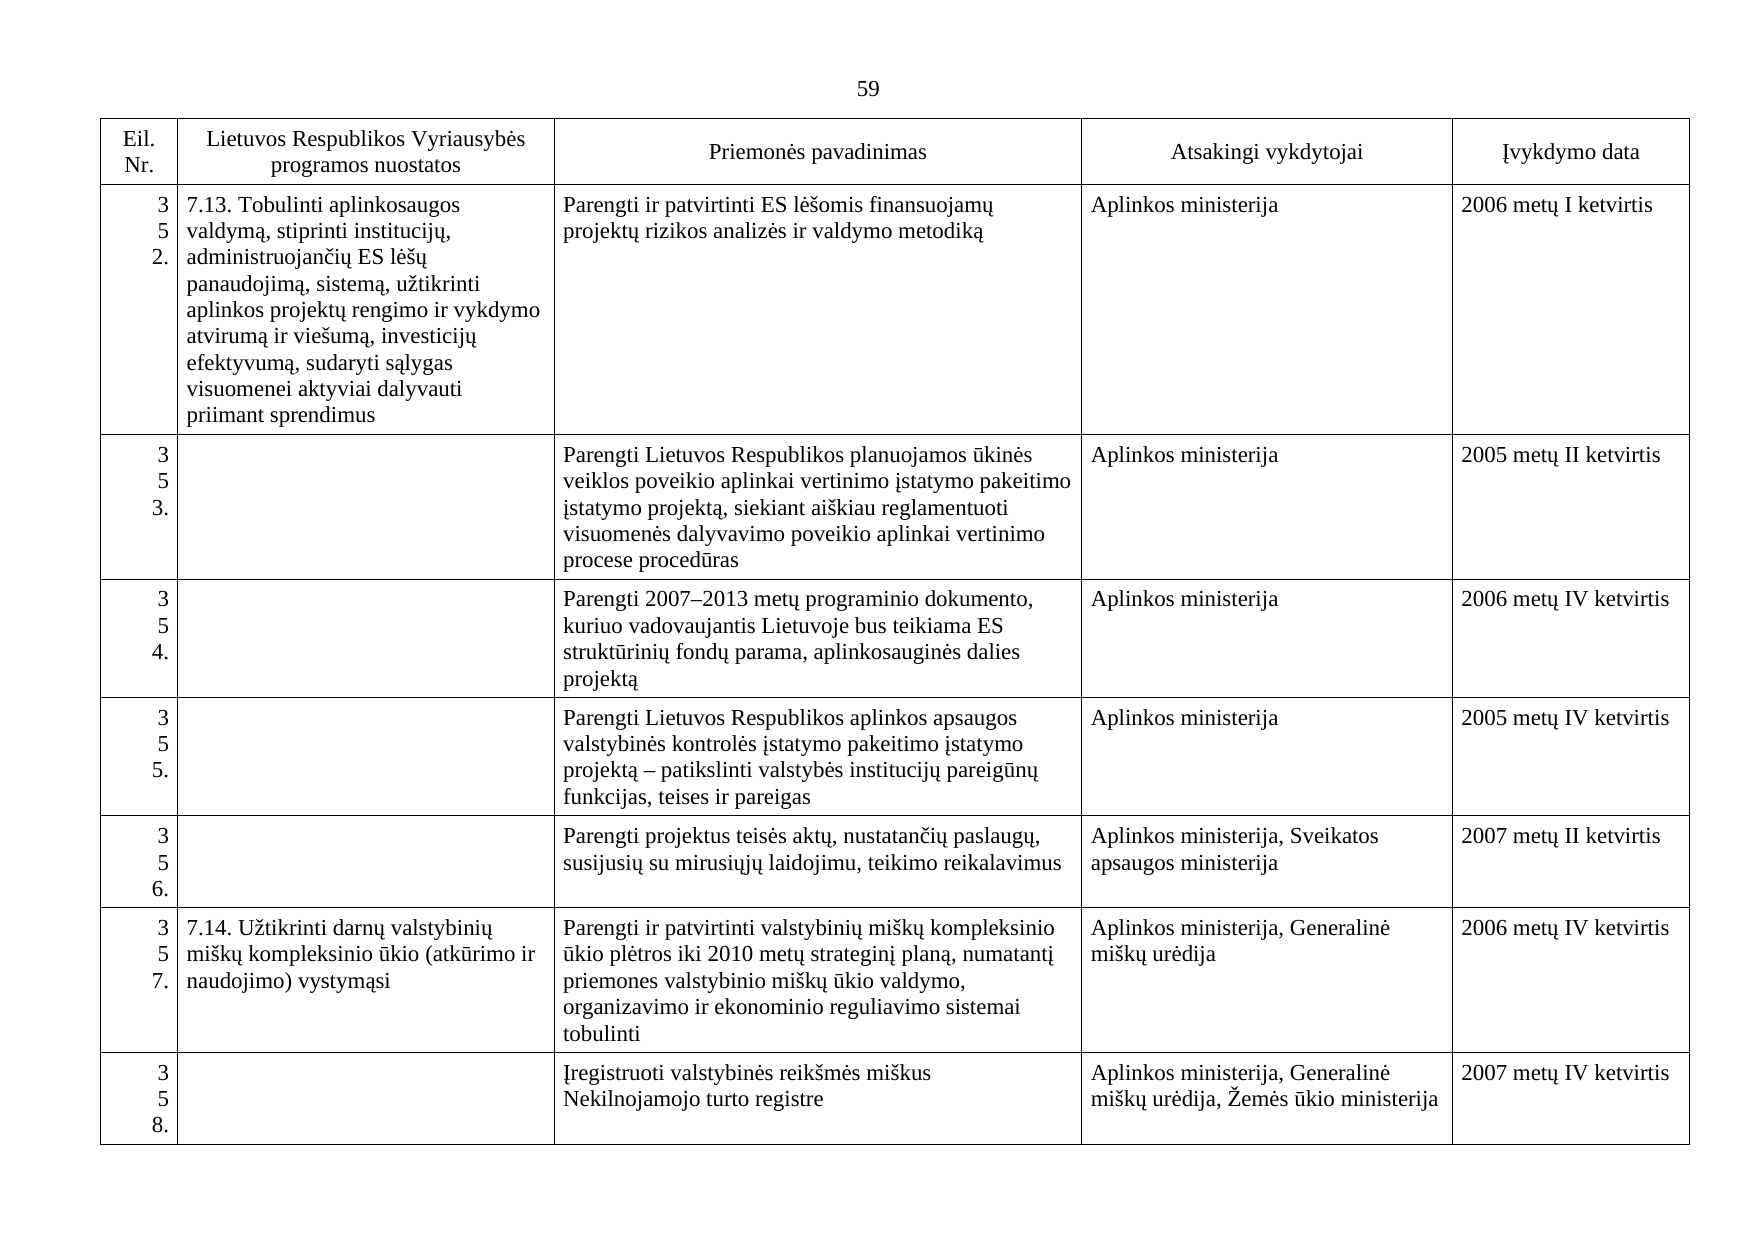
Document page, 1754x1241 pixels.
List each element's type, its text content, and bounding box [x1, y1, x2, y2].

table_cell [101, 1053, 177, 1144]
table_cell Aplinkos ministerija, Generalinė miškų urėdija [1082, 908, 1452, 1052]
table_cell 7.14. Užtikrinti darnų valstybinių miškų kompleksinio ūkio (atkūrimo ir naudojimo) vystymąsi [178, 908, 554, 1052]
table_cell Parengti ir patvirtinti ES lėšomis finansuojamų projektų rizikos analizės ir valdymo metodiką [555, 185, 1081, 434]
table_cell [101, 816, 177, 907]
table_cell [1690, 184, 1754, 434]
table_header Lietuvos Respublikos Vyriausybės programos nuostatos [178, 119, 554, 184]
table_cell Parengti Lietuvos Respublikos planuojamos ūkinės veiklos poveikio aplinkai vertinimo įstatymo pakeitimo įstatymo projektą, siekiant aiškiau reglamentuoti visuomenės dalyvavimo poveikio aplinkai vertinimo procese procedūras [555, 435, 1081, 578]
table_cell [1690, 579, 1754, 697]
table_cell [1690, 907, 1754, 1052]
table_cell [178, 580, 554, 697]
table_cell Aplinkos ministerija [1082, 435, 1452, 578]
table_cell 2005 metų II ketvirtis [1453, 435, 1689, 578]
table_header Atsakingi vykdytojai [1082, 119, 1452, 184]
table_cell [101, 435, 177, 578]
table_cell Aplinkos ministerija, Generalinė miškų urėdija, Žemės ūkio ministerija [1082, 1053, 1452, 1144]
table_cell Aplinkos ministerija [1082, 580, 1452, 697]
table_header Įvykdymo data [1453, 119, 1689, 184]
table_cell Parengti 2007–2013 metų progra­minio dokumento, kuriuo vadovaujantis Lietuvoje bus teikiama ES struktūrinių fondų parama, aplinkosauginės dalies projektą [555, 580, 1081, 697]
table_cell Aplinkos ministerija [1082, 698, 1452, 815]
table_cell 2006 metų I ketvirtis [1453, 185, 1689, 434]
table_cell 2006 metų IV ketvirtis [1453, 580, 1689, 697]
table_cell [1690, 697, 1754, 815]
table_cell [1690, 1052, 1754, 1144]
table_cell [101, 698, 177, 815]
table_cell [101, 908, 177, 1052]
table_cell Parengti Lietuvos Respublikos aplinkos apsaugos valstybinės kontrolės įstatymo pakeitimo įstatymo projektą – patikslinti valstybės institucijų pareigūnų funkcijas, teises ir pareigas [555, 698, 1081, 815]
table_cell [178, 816, 554, 907]
table_cell 2007 metų II ketvirtis [1453, 816, 1689, 907]
table_cell [178, 698, 554, 815]
table_cell Parengti ir patvirtinti valstybinių miškų kompleksinio ūkio plėtros iki 2010 metų strateginį planą, numatantį priemones valstybinio miškų ūkio valdymo, organizavimo ir ekonominio reguliavimo sistemai tobulinti [555, 908, 1081, 1052]
table_cell 7.13. Tobulinti aplinkosaugos valdymą, stiprinti institucijų, administruojančių ES lėšų panaudojimą, sistemą, užtikrinti aplinkos projektų rengimo ir vykdymo atvirumą ir viešumą, investicijų efektyvumą, sudaryti sąlygas visuomenei aktyviai dalyvauti priimant sprendimus [178, 185, 554, 434]
table_cell [101, 185, 177, 434]
table_cell 2007 metų IV ketvirtis [1453, 1053, 1689, 1144]
table_cell 2005 metų IV ketvirtis [1453, 698, 1689, 815]
table_cell Įregistruoti valstybinės reikšmės miškus Nekilnojamojo turto registre [555, 1053, 1081, 1144]
table_cell [178, 435, 554, 578]
table_header Eil. Nr. [101, 119, 177, 184]
table_cell Aplinkos ministerija [1082, 185, 1452, 434]
table_cell 2006 metų IV ketvirtis [1453, 908, 1689, 1052]
table_cell [1690, 815, 1754, 907]
table_cell [1690, 434, 1754, 578]
table_cell Parengti projektus teisės aktų, nustatančių paslaugų, susijusių su mirusiųjų laidojimu, teikimo reikalavimus [555, 816, 1081, 907]
table_cell [101, 580, 177, 697]
table_header [1690, 118, 1754, 184]
table_cell [178, 1053, 554, 1144]
table_cell Aplinkos ministerija, Sveikatos apsaugos ministerija [1082, 816, 1452, 907]
table_header Priemonės pavadinimas [555, 119, 1081, 184]
